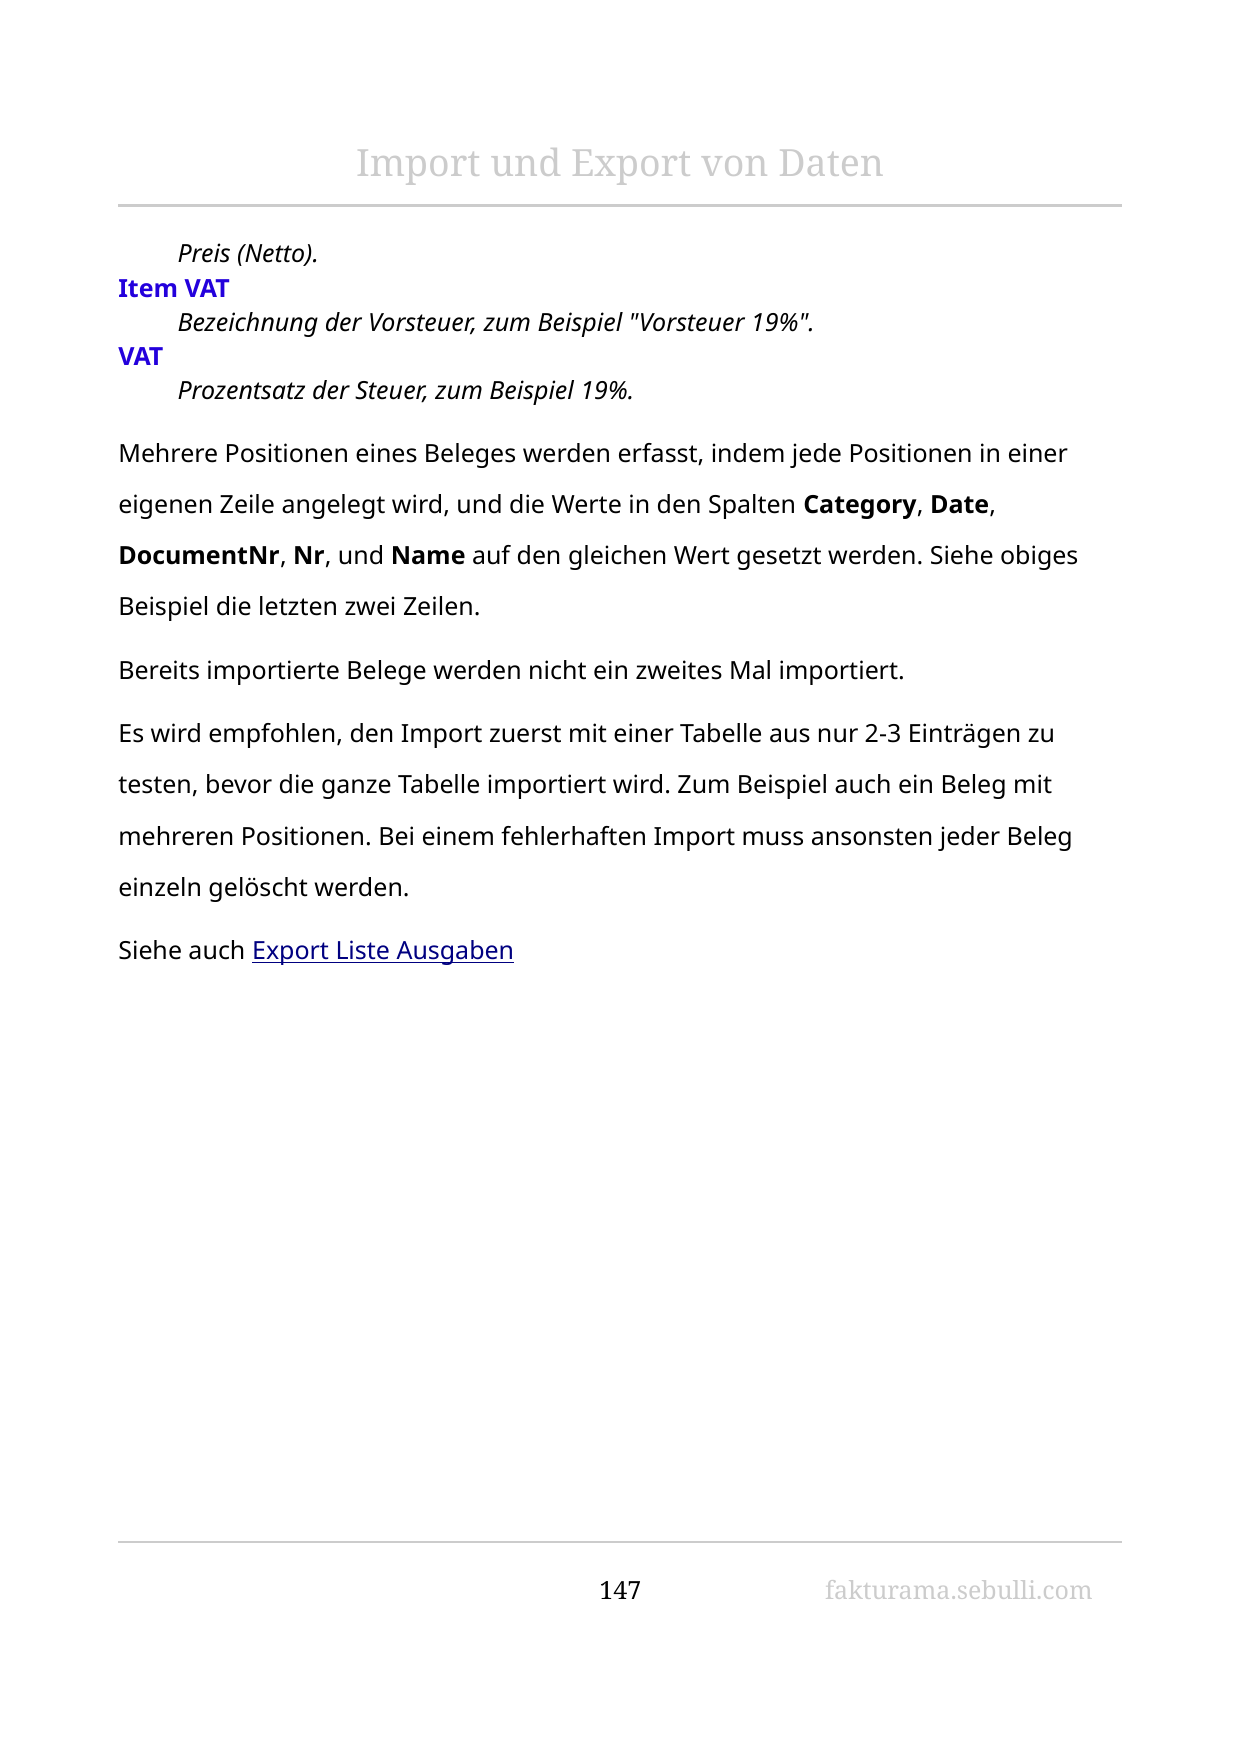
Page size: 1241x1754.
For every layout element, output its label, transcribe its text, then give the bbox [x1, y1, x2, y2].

list Bezeichnung der Vorsteuer, zum Beispiel "Vorsteuer 19%". [177, 304, 1122, 338]
text Bereits importierte Belege werden nicht ein zweites Mal importiert. [118, 653, 1122, 687]
list Preis (Netto). [177, 236, 1122, 270]
text Es wird empfohlen, den Import zuerst mit einer Tabelle aus nur 2-3 Einträgen zu testen, bevor die ganze Tabelle importiert wird. Zum Beispiel auch ein Beleg mit mehreren Positionen. Bei einem fehlerhaften Import muss ansonsten jeder Beleg einzeln gelöscht werden. [118, 716, 1122, 903]
list Prozentsatz der Steuer, zum Beispiel 19%. [177, 372, 1122, 406]
subtitle Item VAT [118, 270, 1122, 304]
text Siehe auch Export Liste Ausgaben [118, 933, 1122, 967]
text Mehrere Positionen eines Beleges werden erfasst, indem jede Positionen in einer eigenen Zeile angelegt wird, und die Werte in den Spalten Category, Date, DocumentNr, Nr, und Name auf den gleichen Wert gesetzt werden. Siehe obiges Beispiel die letzten zwei Zeilen. [118, 436, 1122, 623]
subtitle VAT [118, 338, 1122, 372]
